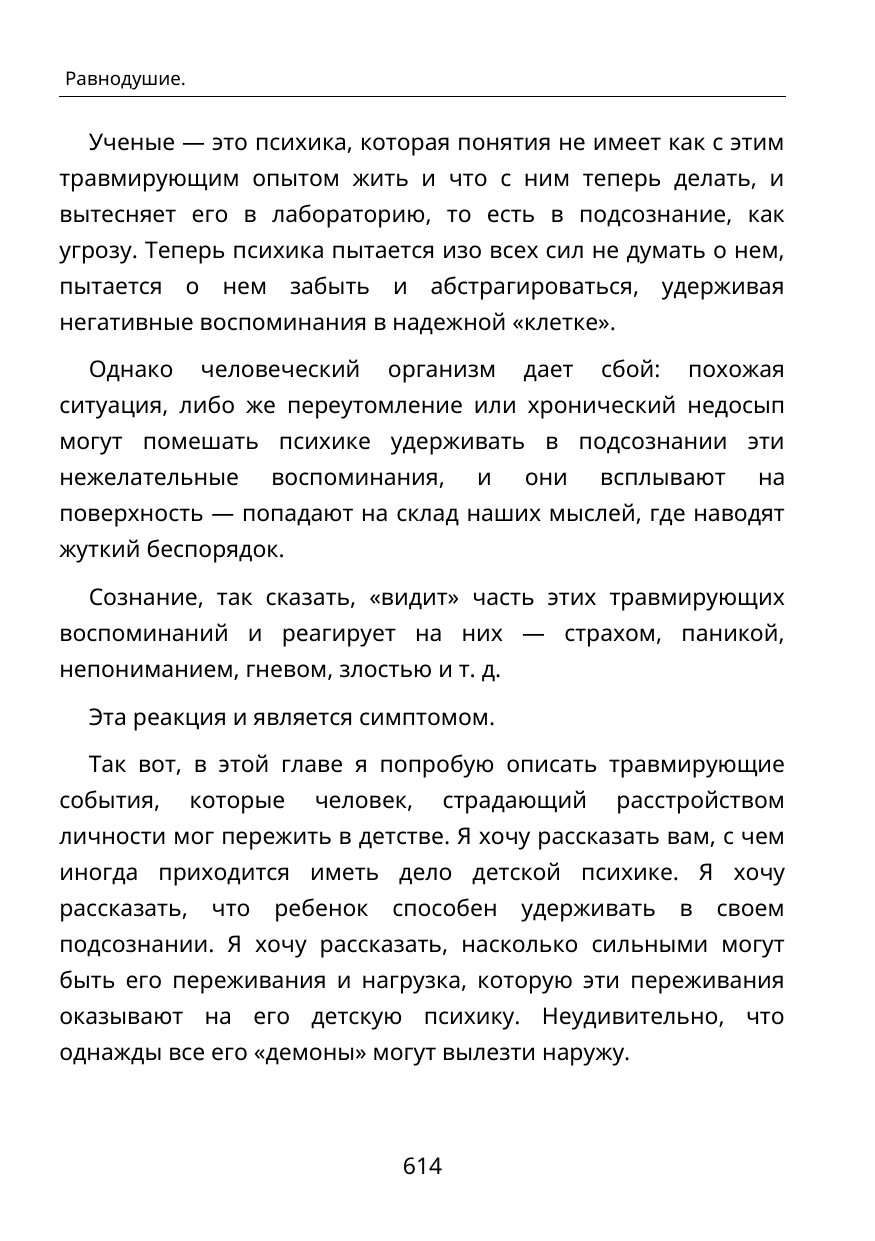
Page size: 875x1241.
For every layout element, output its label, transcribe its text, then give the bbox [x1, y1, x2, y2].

text Так вот, в этой главе я попробую описать травмирующие события, которые человек, страдающий расстройством личности мог пережить в детстве. Я хочу рассказать вам, с чем иногда приходится иметь дело детской психике. Я хочу рассказать, что ребенок способен удерживать в своем подсознании. Я хочу рассказать, насколько сильными могут быть его переживания и нагрузка, которую эти переживания оказывают на его детскую психику. Неудивительно, что однажды все его «демоны» могут вылезти наружу. [59, 748, 786, 1067]
text Эта реакция и является симптомом. [59, 700, 786, 732]
text Ученые — это психика, которая понятия не имеет как с этим травмирующим опытом жить и что с ним теперь делать, и вытесняет его в лабораторию, то есть в подсознание, как угрозу. Теперь психика пытается изо всех сил не думать о нем, пытается о нем забыть и абстрагироваться, удерживая негативные воспоминания в надежной «клетке». [59, 126, 786, 337]
text Сознание, так сказать, «видит» часть этих травмирующих воспоминаний и реагирует на них — страхом, паникой, непониманием, гневом, злостью и т. д. [59, 581, 786, 684]
text Однако человеческий организм дает сбой: похожая ситуация, либо же переутомление или хронический недосып могут помешать психике удерживать в подсознании эти нежелательные воспоминания, и они всплывают на поверхность — попадают на склад наших мыслей, где наводят жуткий беспорядок. [59, 353, 786, 564]
